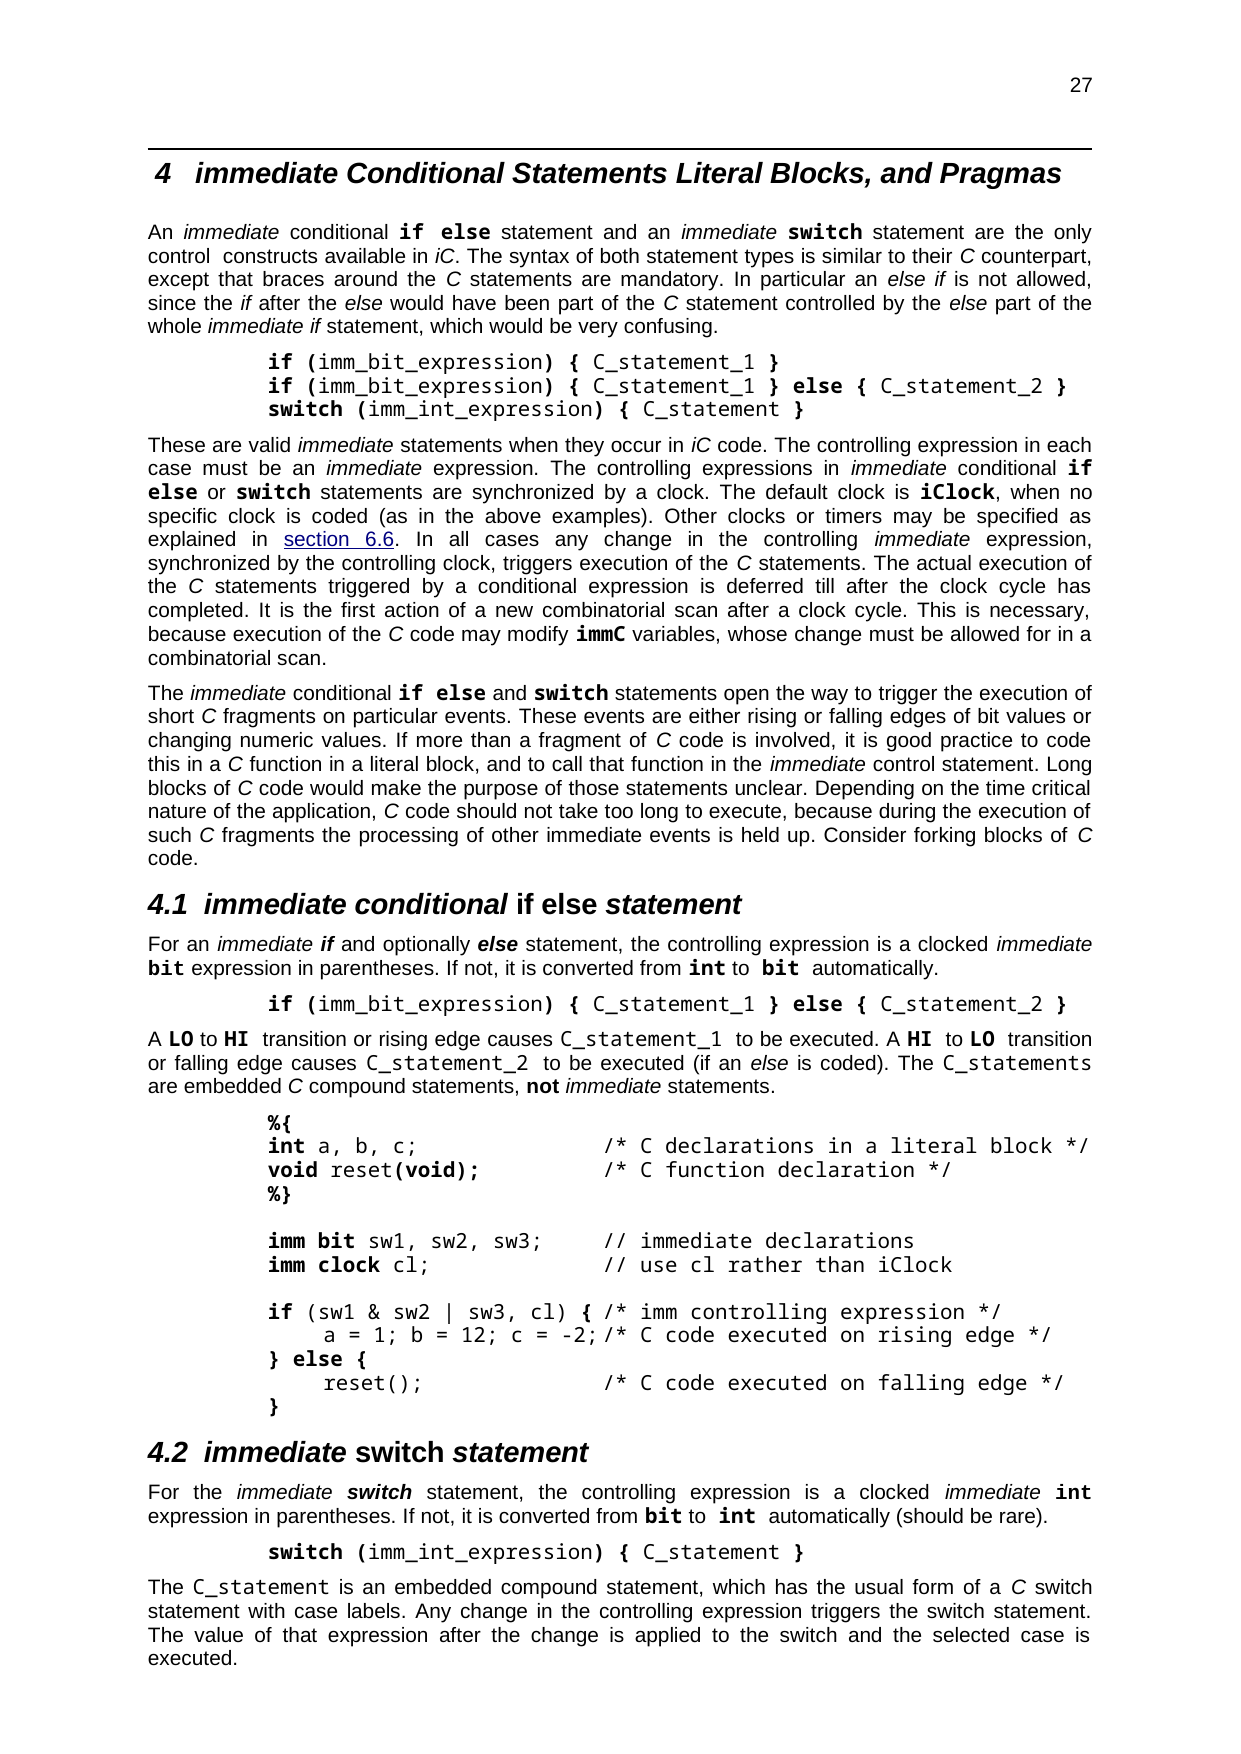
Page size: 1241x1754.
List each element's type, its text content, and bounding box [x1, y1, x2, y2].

text An immediate conditional if else statement and an immediate switch statement are the only control constructs available in iC. The syntax of both statement types is similar to their C counterpart, except that braces around the C statements are mandatory. In particular an else if is not allowed, since the if after the else would have been part of the C statement controlled by the else part of the whole immediate if statement, which would be very confusing. [148, 221, 1092, 339]
subtitle immediate switch statement [148, 1436, 1092, 1469]
subtitle immediate conditional if else statement [148, 888, 1092, 921]
text A LO to HI transition or rising edge causes C_statement_1 to be executed. A HI to LO transition or falling edge causes C_statement_2 to be executed (if an else is coded). The C_statements are embedded C compound statements, not immediate statements. [148, 1028, 1092, 1099]
text For the immediate switch statement, the controlling expression is a clocked immediate int expression in parentheses. If not, it is converted from bit to int automatically (should be rare). [148, 1481, 1092, 1528]
text %{ int a, b, c; /* C declarations in a literal block */ void reset(void); /* C function declaration */ %} imm bit sw1, sw2, sw3; // immediate declarations imm clock cl; // use cl rather than iClock if (sw1 & sw2 | sw3, cl) { /* imm controlling expression */ a = 1; b = 12; c = -2; /* C code executed on rising edge */ } else { reset(); /* C code executed on falling edge */ } [268, 1111, 1092, 1419]
text The C_statement is an embedded compound statement, which has the usual form of a C switch statement with case labels. Any change in the controlling expression triggers the switch statement. The value of that expression after the change is applied to the switch and the selected case is executed. [148, 1576, 1092, 1670]
text These are valid immediate statements when they occur in iC code. The controlling expression in each case must be an immediate expression. The controlling expressions in immediate conditional if else or switch statements are synchronized by a clock. The default clock is iClock, when no specific clock is coded (as in the above examples). Other clocks or timers may be specified as explained in section 6.6. In all cases any change in the controlling immediate expression, synchronized by the controlling clock, triggers execution of the C statements. The actual execution of the C statements triggered by a conditional expression is deferred till after the clock cycle has completed. It is the first action of a new combinatorial scan after a clock cycle. This is necessary, because execution of the C code may modify immC variables, whose change must be allowed for in a combinatorial scan. [148, 433, 1092, 670]
text switch (imm_int_expression) { C_statement } [268, 1540, 1092, 1564]
text For an immediate if and optionally else statement, the controlling expression is a clocked immediate bit expression in parentheses. If not, it is converted from int to bit automatically. [148, 933, 1092, 980]
text if (imm_bit_expression) { C_statement_1 } if (imm_bit_expression) { C_statement_1 } else { C_statement_2 } switch (imm_int_expression) { C_statement } [268, 351, 1092, 421]
text The immediate conditional if else and switch statements open the way to trigger the execution of short C fragments on particular events. These events are either rising or falling edges of bit values or changing numeric values. If more than a fragment of C code is involved, it is good practice to code this in a C function in a literal block, and to call that function in the immediate control statement. Long blocks of C code would make the purpose of those statements unclear. Depending on the time critical nature of the application, C code should not take too long to execute, because during the execution of such C fragments the processing of other immediate events is held up. Consider forking blocks of C code. [148, 681, 1092, 871]
text if (imm_bit_expression) { C_statement_1 } else { C_statement_2 } [268, 992, 1092, 1016]
subtitle immediate Conditional Statements Literal Blocks, and Pragmas [148, 150, 1092, 197]
